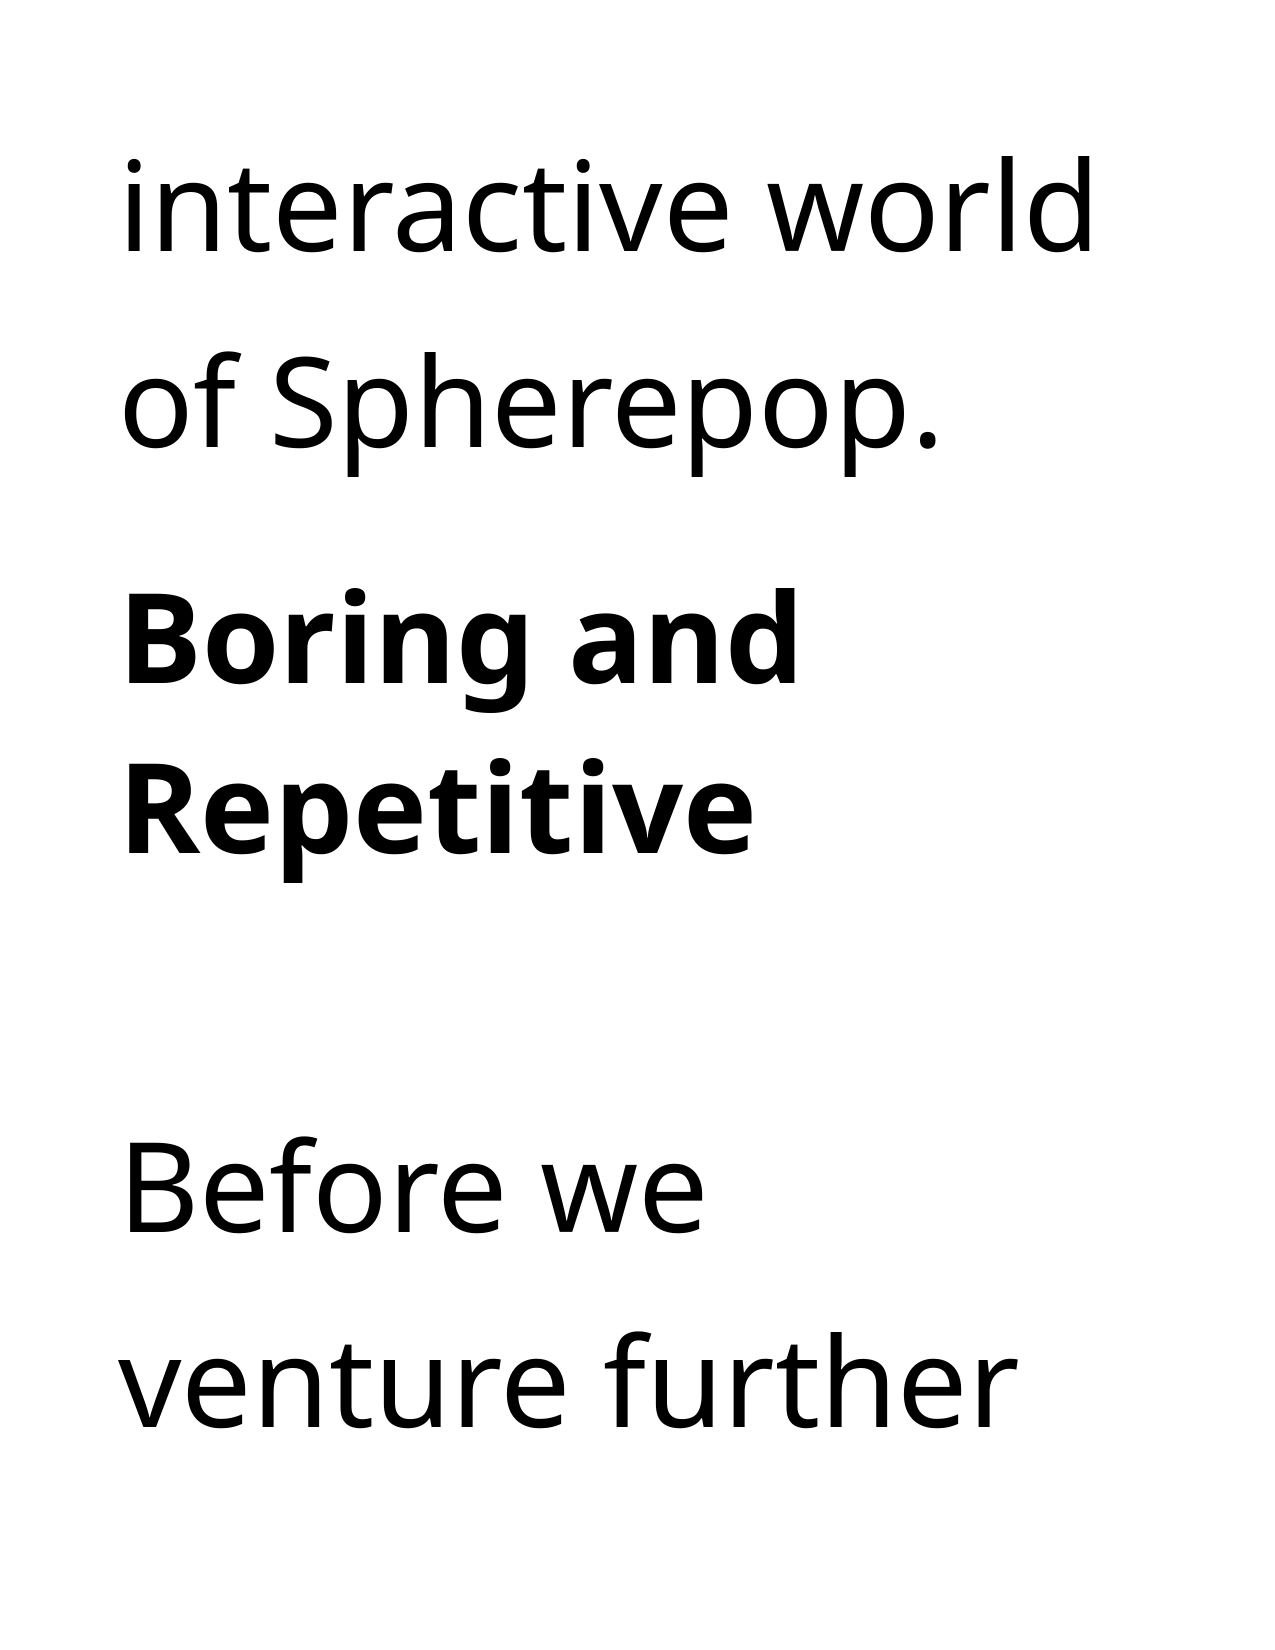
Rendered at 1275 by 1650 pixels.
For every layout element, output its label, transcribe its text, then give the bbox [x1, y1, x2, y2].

subtitle Boring and Repetitive [118, 549, 1157, 890]
text Before we venture further [118, 902, 1157, 1464]
text interactive world of Spherepop. [118, 118, 1157, 484]
